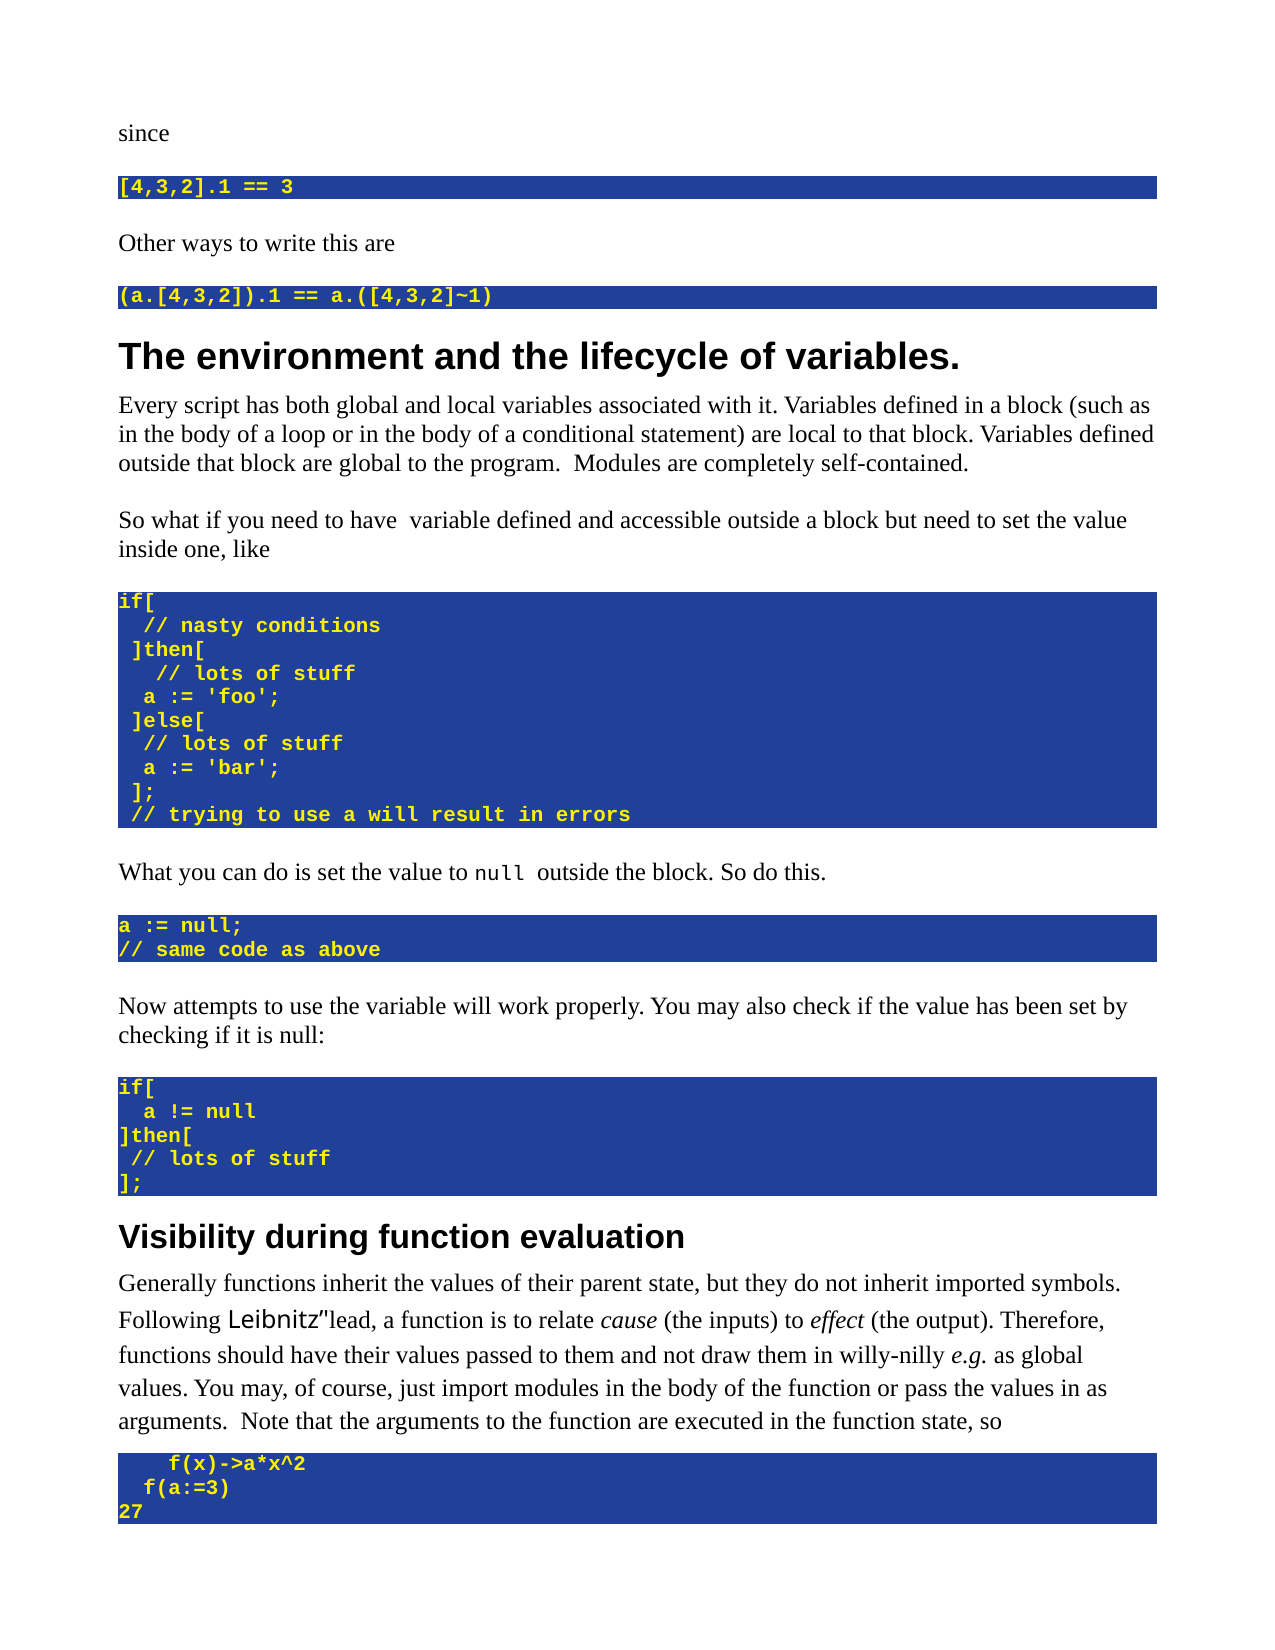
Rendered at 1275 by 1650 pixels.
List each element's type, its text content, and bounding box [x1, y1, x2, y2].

text What you can do is set the value to null outside the block. So do this. [118, 828, 1157, 886]
text since [118, 118, 1157, 147]
text // lots of stuff [118, 1148, 1157, 1172]
text ]; [118, 1172, 1157, 1196]
text ]; [118, 781, 1157, 804]
text if[ [118, 592, 1157, 615]
text Now attempts to use the variable will work properly. You may also check if the value has been set by checking if it is null: [118, 991, 1157, 1049]
text ]then[ [118, 639, 1157, 662]
text // same code as above [118, 939, 1157, 962]
text f(x)->a*x^2 [118, 1453, 1157, 1477]
text // nasty conditions [118, 615, 1157, 639]
text a != null [118, 1101, 1157, 1125]
text if[ [118, 1077, 1157, 1101]
text // trying to use a will result in errors [118, 804, 1157, 828]
text So what if you need to have variable defined and accessible outside a block but need to set the value inside one, like [118, 505, 1157, 563]
text a := 'bar'; [118, 757, 1157, 781]
text ]else[ [118, 710, 1157, 733]
text a := null; [118, 915, 1157, 939]
text [4,3,2].1 == 3 [118, 176, 1157, 199]
text // lots of stuff [118, 662, 1157, 686]
subtitle Visibility during function evaluation [118, 1216, 1157, 1255]
text Other ways to write this are [118, 228, 1157, 257]
text Every script has both global and local variables associated with it. Variables defined in a block (such as in the body of a loop or in the body of a conditional statement) are local to that block. Variables defined outside that block are global to the program. Modules are completely self-contained. [118, 390, 1157, 477]
text // lots of stuff [118, 733, 1157, 757]
text a := 'foo'; [118, 686, 1157, 710]
text ]then[ [118, 1125, 1157, 1148]
subtitle The environment and the lifecycle of variables. [118, 334, 1157, 378]
text (a.[4,3,2]).1 == a.([4,3,2]~1) [118, 286, 1157, 309]
text 27 [118, 1501, 1157, 1524]
text Generally functions inherit the values of their parent state, but they do not inherit imported symbols. Following Leibnitz’'lead, a function is to relate cause (the inputs) to effect (the output). Therefore, functions should have their values passed to them and not draw them in willy-nilly e.g. as global values. You may, of course, just import modules in the body of the function or pass the values in as arguments. Note that the arguments to the function are executed in the function state, so [118, 1268, 1157, 1434]
text f(a:=3) [118, 1477, 1157, 1501]
